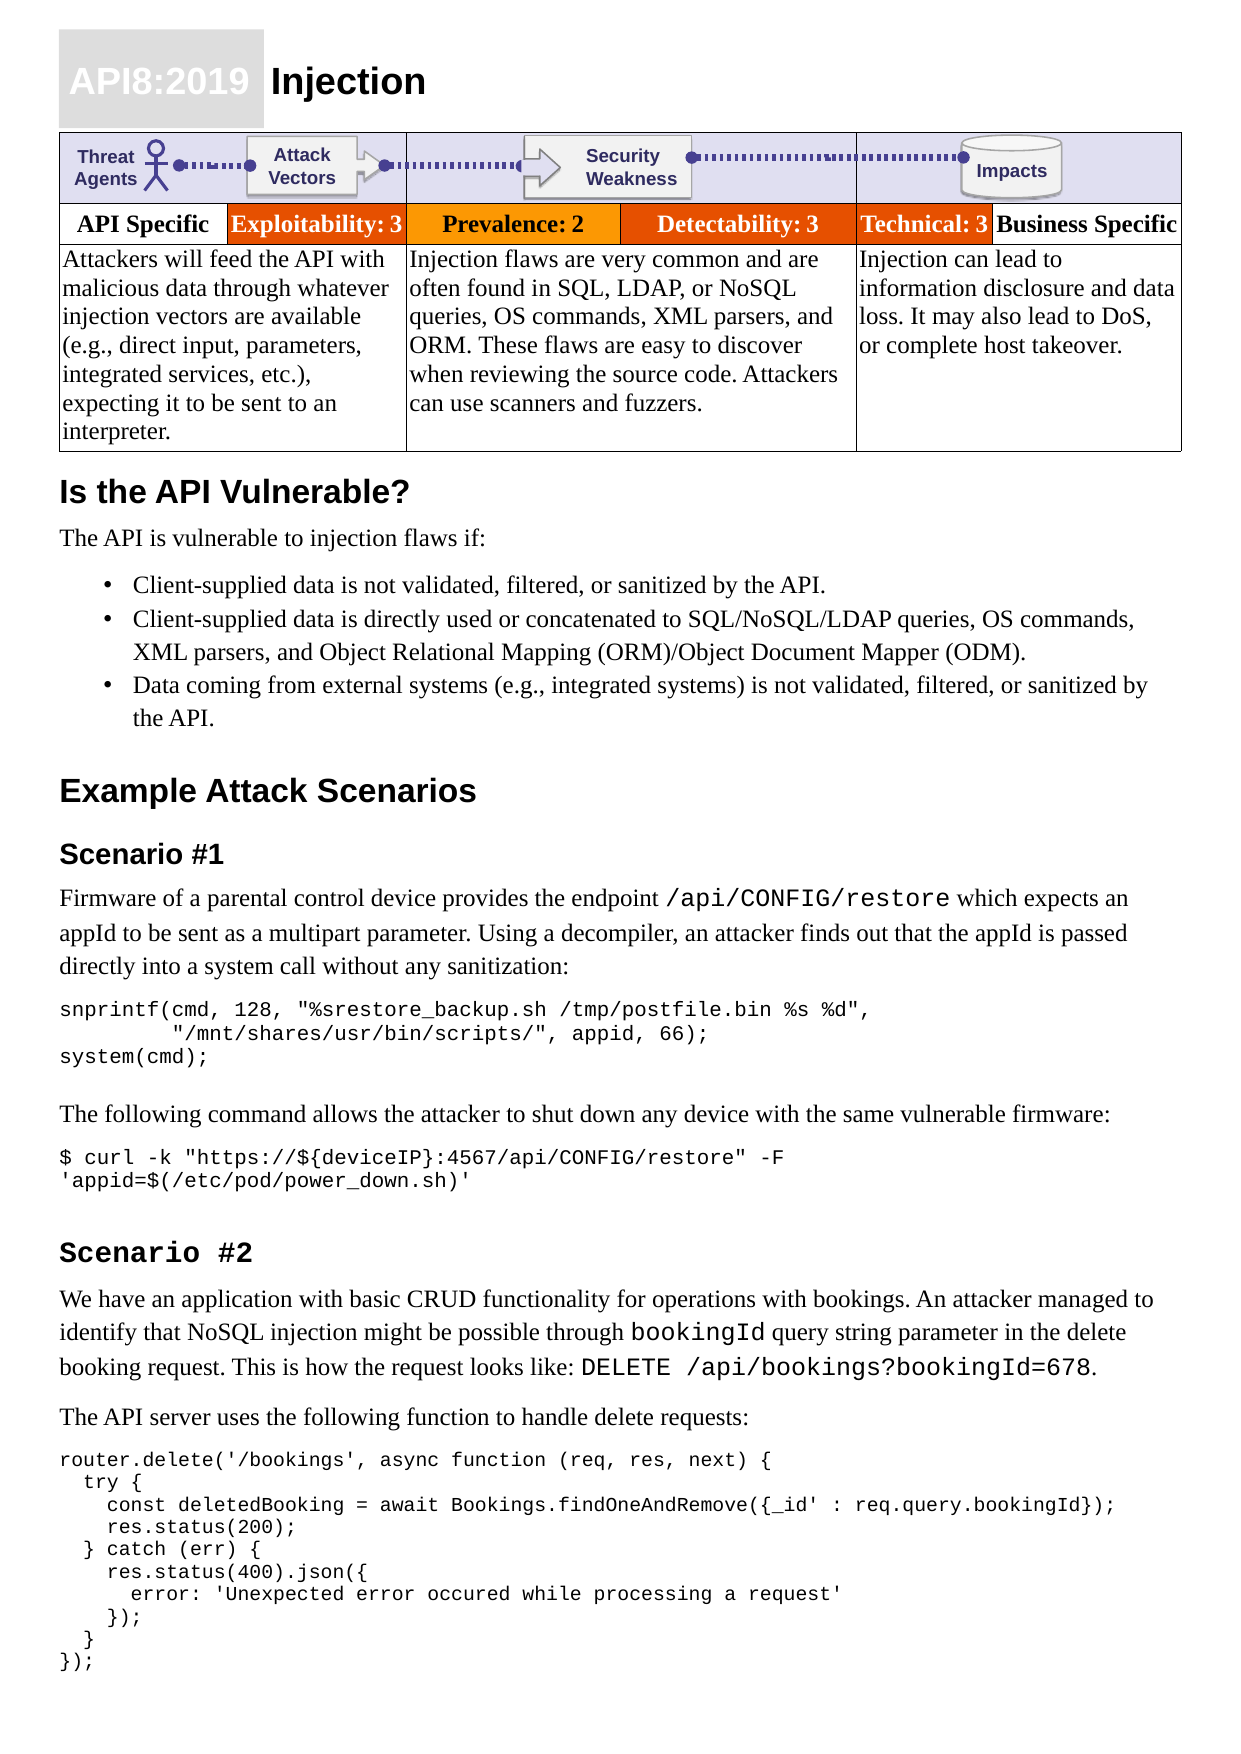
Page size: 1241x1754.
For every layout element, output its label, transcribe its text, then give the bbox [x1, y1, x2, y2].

subtitle Scenario #2 [59, 1238, 1181, 1272]
table_cell Exploitability: 3 [228, 204, 406, 244]
subtitle Is the API Vulnerable? [59, 472, 1181, 511]
text }); [59, 1607, 1181, 1629]
text The following command allows the attacker to shut down any device with the same vulnerable firmware: [59, 1099, 1181, 1128]
subtitle Scenario #1 [59, 837, 1181, 871]
table_header [60, 133, 227, 203]
table_cell API Specific [60, 204, 227, 244]
table_cell Attackers will feed the API with malicious data through whatever injection vectors are available (e.g., direct input, parameters, integrated services, etc.), expecting it to be sent to an interpreter. [60, 245, 406, 451]
table_cell Business Specific [993, 204, 1181, 244]
table_cell Prevalence: 2 [407, 204, 620, 244]
text try { [59, 1472, 1181, 1494]
table_header [992, 133, 1181, 203]
text $ curl -k "https://${deviceIP}:4567/api/CONFIG/restore" -F 'appid=$(/etc/pod/power_down.sh)' [59, 1147, 1181, 1194]
text const deletedBooking = await Bookings.findOneAndRemove({_id' : req.query.bookingId}); [59, 1494, 1181, 1517]
table_header [857, 133, 992, 203]
table_header [227, 133, 406, 203]
table_cell Technical: 3 [857, 204, 992, 244]
table_header [620, 133, 856, 203]
text "/mnt/shares/usr/bin/scripts/", appid, 66); [59, 1022, 1181, 1046]
list Data coming from external systems (e.g., integrated systems) is not validated, filtered, or sanitized by the API. [103, 670, 1181, 731]
text } }); [59, 1629, 1181, 1674]
text Firmware of a parental control device provides the endpoint /api/CONFIG/restore which expects an appId to be sent as a multipart parameter. Using a decompiler, an attacker finds out that the appId is passed directly into a system call without any sanitization: [59, 883, 1181, 980]
table_cell Injection can lead to information disclosure and data loss. It may also lead to DoS, or complete host takeover. [857, 245, 1181, 451]
table_cell Detectability: 3 [621, 204, 856, 244]
text res.status(400).json({ [59, 1562, 1181, 1584]
text } catch (err) { [59, 1539, 1181, 1562]
text The API server uses the following function to handle delete requests: [59, 1402, 1181, 1431]
list Client-supplied data is not validated, filtered, or sanitized by the API. [103, 571, 1181, 599]
text res.status(200); [59, 1517, 1181, 1539]
text error: 'Unexpected error occured while processing a request' [59, 1584, 1181, 1607]
table_header [407, 133, 620, 203]
text snprintf(cmd, 128, "%srestore_backup.sh /tmp/postfile.bin %s %d", [59, 999, 1181, 1022]
text router.delete('/bookings', async function (req, res, next) { [59, 1450, 1181, 1472]
text The API is vulnerable to injection flaws if: [59, 523, 1181, 552]
text We have an application with basic CRUD functionality for operations with bookings. An attacker managed to identify that NoSQL injection might be possible through bookingId query string parameter in the delete booking request. This is how the request looks like: DELETE /api/bookings?bookingId=678. [59, 1284, 1181, 1383]
list Client-supplied data is directly used or concatenated to SQL/NoSQL/LDAP queries, OS commands, XML parsers, and Object Relational Mapping (ORM)/Object Document Mapper (ODM). [103, 604, 1181, 665]
subtitle Example Attack Scenarios [59, 771, 1181, 810]
text system(cmd); [59, 1046, 1181, 1070]
table_cell Injection flaws are very common and are often found in SQL, LDAP, or NoSQL queries, OS commands, XML parsers, and ORM. These flaws are easy to discover when reviewing the source code. Attackers can use scanners and fuzzers. [407, 245, 856, 451]
